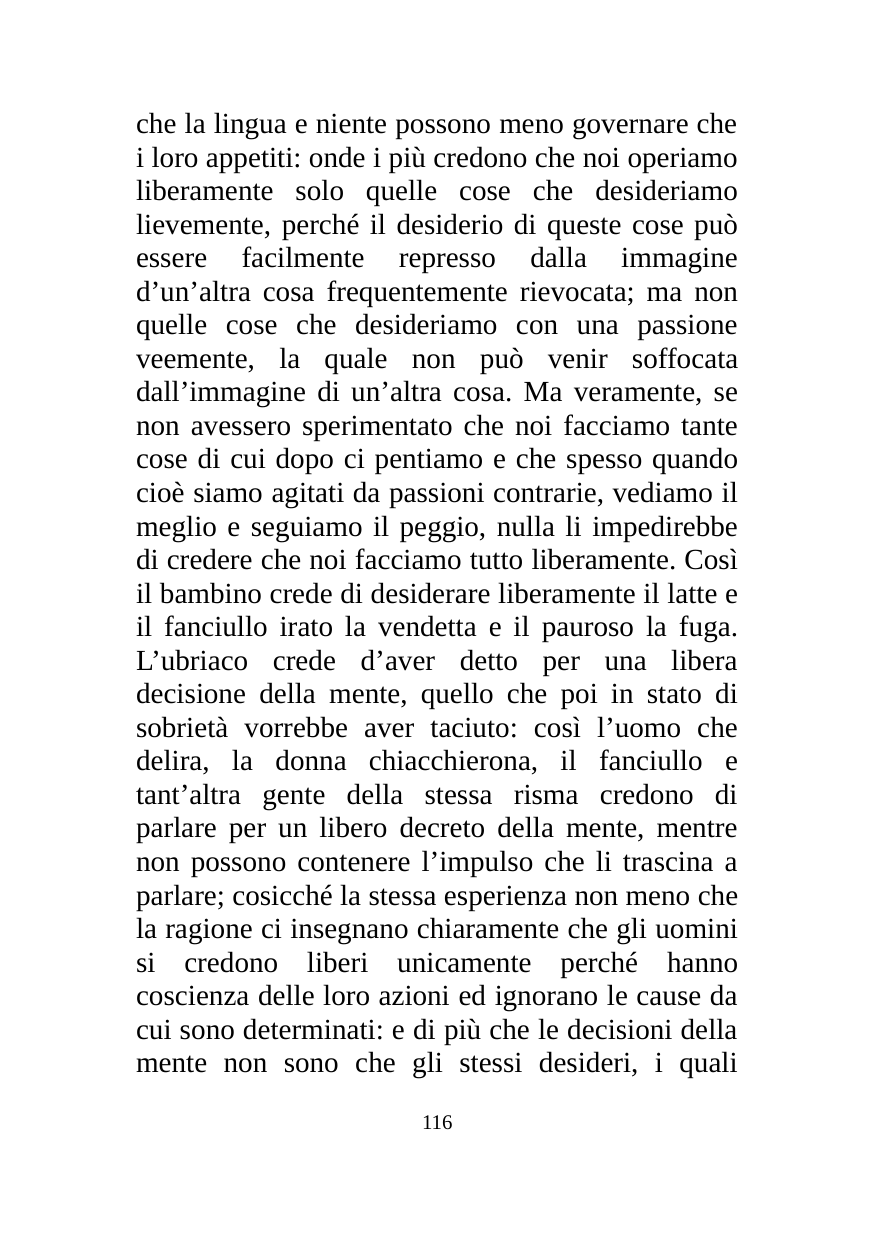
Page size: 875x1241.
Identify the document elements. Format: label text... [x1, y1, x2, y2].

text che la lingua e niente possono meno governare che i loro appetiti: onde i più credono che noi operiamo liberamente solo quelle cose che desideriamo lievemente, perché il desiderio di queste cose può essere facilmente represso dalla immagine d’un’altra cosa frequentemente rievocata; ma non quelle cose che desideriamo con una passione veemente, la quale non può venir soffocata dall’immagine di un’altra cosa. Ma veramente, se non avessero sperimentato che noi facciamo tante cose di cui dopo ci pentiamo e che spesso quando cioè siamo agitati da passioni contrarie, vediamo il meglio e seguiamo il peggio, nulla li impedirebbe di credere che noi facciamo tutto liberamente. Così il bambino crede di desiderare liberamente il latte e il fanciullo irato la vendetta e il pauroso la fuga. L’ubriaco crede d’aver detto per una libera decisione della mente, quello che poi in stato di sobrietà vorrebbe aver taciuto: così l’uomo che delira, la donna chiacchierona, il fanciullo e tant’altra gente della stessa risma credono di parlare per un libero decreto della mente, mentre non possono contenere l’impulso che li trascina a parlare; cosicché la stessa esperienza non meno che la ragione ci insegnano chiaramente che gli uomini si credono liberi unicamente perché hanno coscienza delle loro azioni ed ignorano le cause da cui sono determinati: e di più che le decisioni della mente non sono che gli stessi desideri, i quali [136, 106, 738, 1079]
